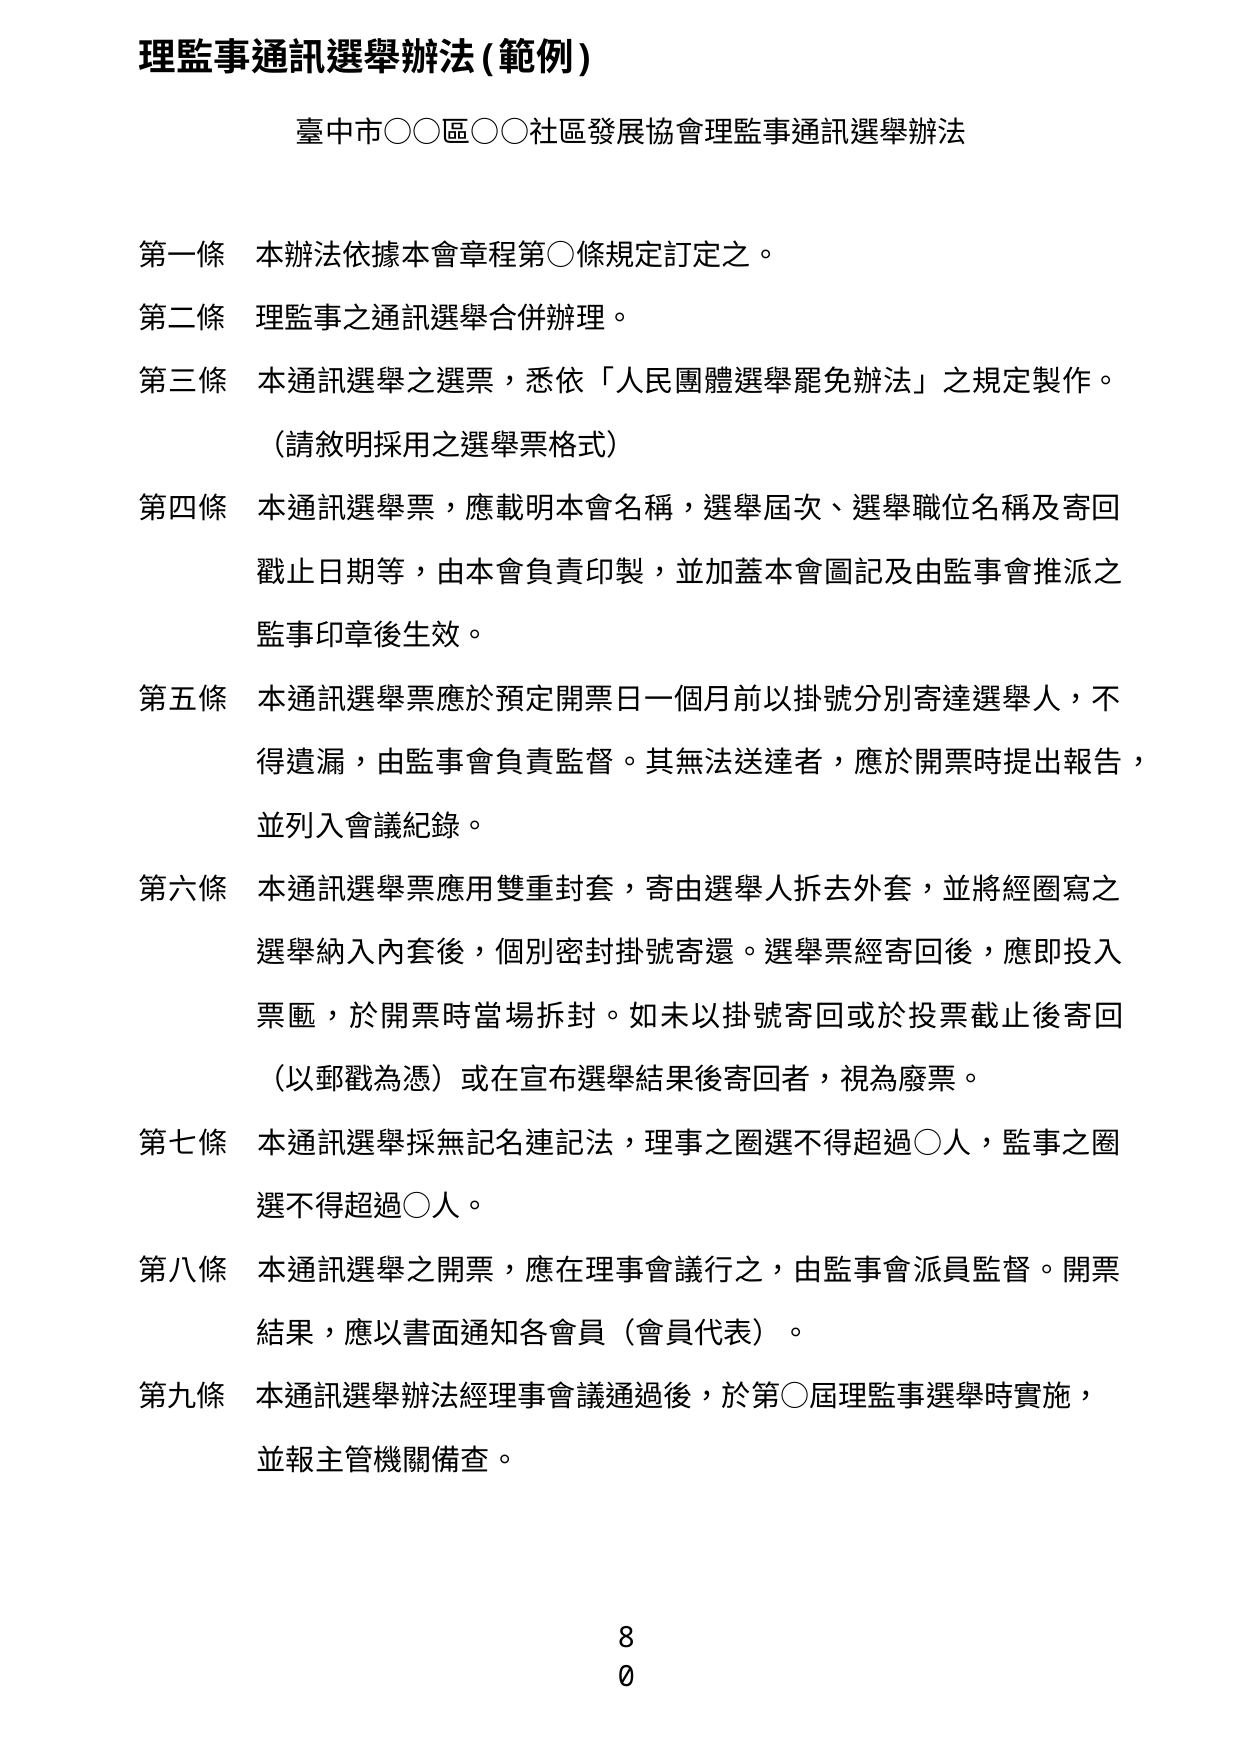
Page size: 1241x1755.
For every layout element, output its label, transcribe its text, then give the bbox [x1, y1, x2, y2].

text 第八條 本通訊選舉之開票，應在理事會議行之，由監事會派員監督。開票結果，應以書面通知各會員（會員代表）。 [138, 1246, 1124, 1352]
text 第九條 本通訊選舉辦法經理事會議通過後，於第○屆理監事選舉時實施，並報主管機關備查。 [138, 1373, 1124, 1479]
text 理監事通訊選舉辦法(範例) [138, 27, 1124, 81]
text 第五條 本通訊選舉票應於預定開票日一個月前以掛號分別寄達選舉人，不得遺漏，由監事會負責監督。其無法送達者，應於開票時提出報告，並列入會議紀錄。 [138, 675, 1124, 844]
text 第七條 本通訊選舉採無記名連記法，理事之圈選不得超過○人，監事之圈選不得超過○人。 [138, 1119, 1124, 1225]
text 第四條 本通訊選舉票，應載明本會名稱，選舉屆次、選舉職位名稱及寄回戳止日期等，由本會負責印製，並加蓋本會圖記及由監事會推派之監事印章後生效。 [138, 485, 1124, 654]
text 臺中市○○區○○社區發展協會理監事通訊選舉辦法 [138, 108, 1124, 151]
text 第六條 本通訊選舉票應用雙重封套，寄由選舉人拆去外套，並將經圈寫之選舉納入內套後，個別密封掛號寄還。選舉票經寄回後，應即投入票匭，於開票時當場拆封。如未以掛號寄回或於投票截止後寄回（以郵戳為憑）或在宣布選舉結果後寄回者，視為廢票。 [138, 866, 1124, 1098]
text 第三條 本通訊選舉之選票，悉依「人民團體選舉罷免辦法」之規定製作。（請敘明採用之選舉票格式） [138, 358, 1124, 464]
text 第一條 本辦法依據本會章程第○條規定訂定之。 [138, 231, 1124, 273]
text 第二條 理監事之通訊選舉合併辦理。 [138, 294, 1124, 337]
